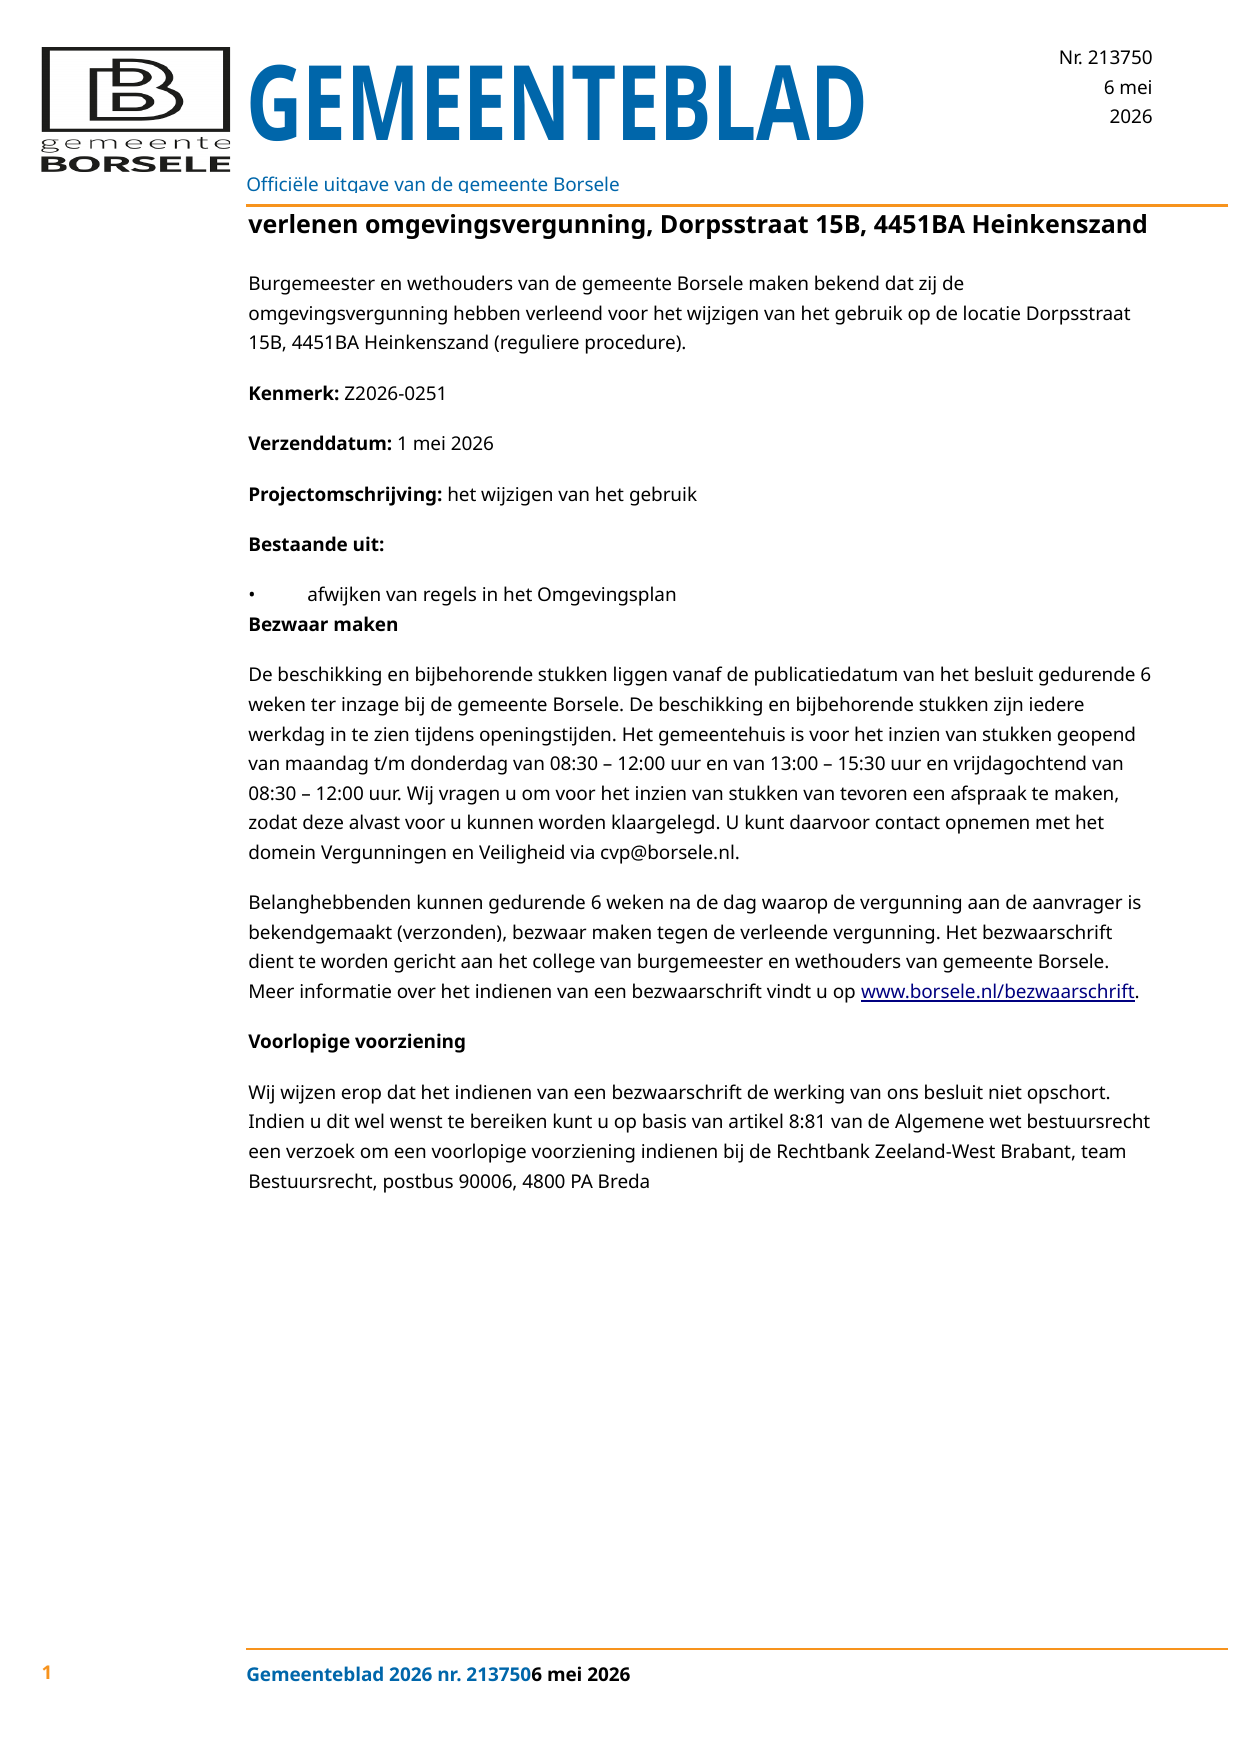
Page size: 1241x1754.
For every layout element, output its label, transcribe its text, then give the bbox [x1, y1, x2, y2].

text De beschikking en bijbehorende stukken liggen vanaf de publicatiedatum van het besluit gedurende 6 weken ter inzage bij de gemeente Borsele. De beschikking en bijbehorende stukken zijn iedere werkdag in te zien tijdens openingstijden. Het gemeentehuis is voor het inzien van stukken geopend van maandag t/m donderdag van 08:30 – 12:00 uur en van 13:00 – 15:30 uur en vrijdagochtend van 08:30 – 12:00 uur. Wij vragen u om voor het inzien van stukken van tevoren een afspraak te maken, zodat deze alvast voor u kunnen worden klaargelegd. U kunt daarvoor contact opnemen met het domein Vergunningen en Veiligheid via cvp@borsele.nl. [248, 662, 1152, 865]
text Burgemeester en wethouders van de gemeente Borsele maken bekend dat zij de omgevingsvergunning hebben verleend voor het wijzigen van het gebruik op de locatie Dorpsstraat 15B, 4451BA Heinkenszand (reguliere procedure). [248, 270, 1152, 355]
list afwijken van regels in het Omgevingsplan [248, 582, 1152, 607]
text Bestaande uit: [248, 531, 1152, 557]
text verlenen omgevingsvergunning, Dorpsstraat 15B, 4451BA Heinkenszand [248, 207, 1152, 241]
text Belanghebbenden kunnen gedurende 6 weken na de dag waarop de vergunning aan de aanvrager is bekendgemaakt (verzonden), bezwaar maken tegen de verleende vergunning. Het bezwaarschrift dient te worden gericht aan het college van burgemeester en wethouders van gemeente Borsele. Meer informatie over het indienen van een bezwaarschrift vindt u op www.borsele.nl/bezwaarschrift. [248, 889, 1152, 1004]
text Projectomschrijving: het wijzigen van het gebruik [248, 481, 1152, 506]
text Wij wijzen erop dat het indienen van een bezwaarschrift de werking van ons besluit niet opschort. Indien u dit wel wenst te bereiken kunt u op basis van artikel 8:81 van de Algemene wet bestuursrecht een verzoek om een voorlopige voorziening indienen bij de Rechtbank Zeeland-West Brabant, team Bestuursrecht, postbus 90006, 4800 PA Breda [248, 1079, 1152, 1193]
text Bezwaar maken [248, 611, 1152, 637]
text Verzenddatum: 1 mei 2026 [248, 430, 1152, 456]
text Kenmerk: Z2026-0251 [248, 380, 1152, 406]
text Voorlopige voorziening [248, 1029, 1152, 1054]
picture [41, 47, 231, 172]
